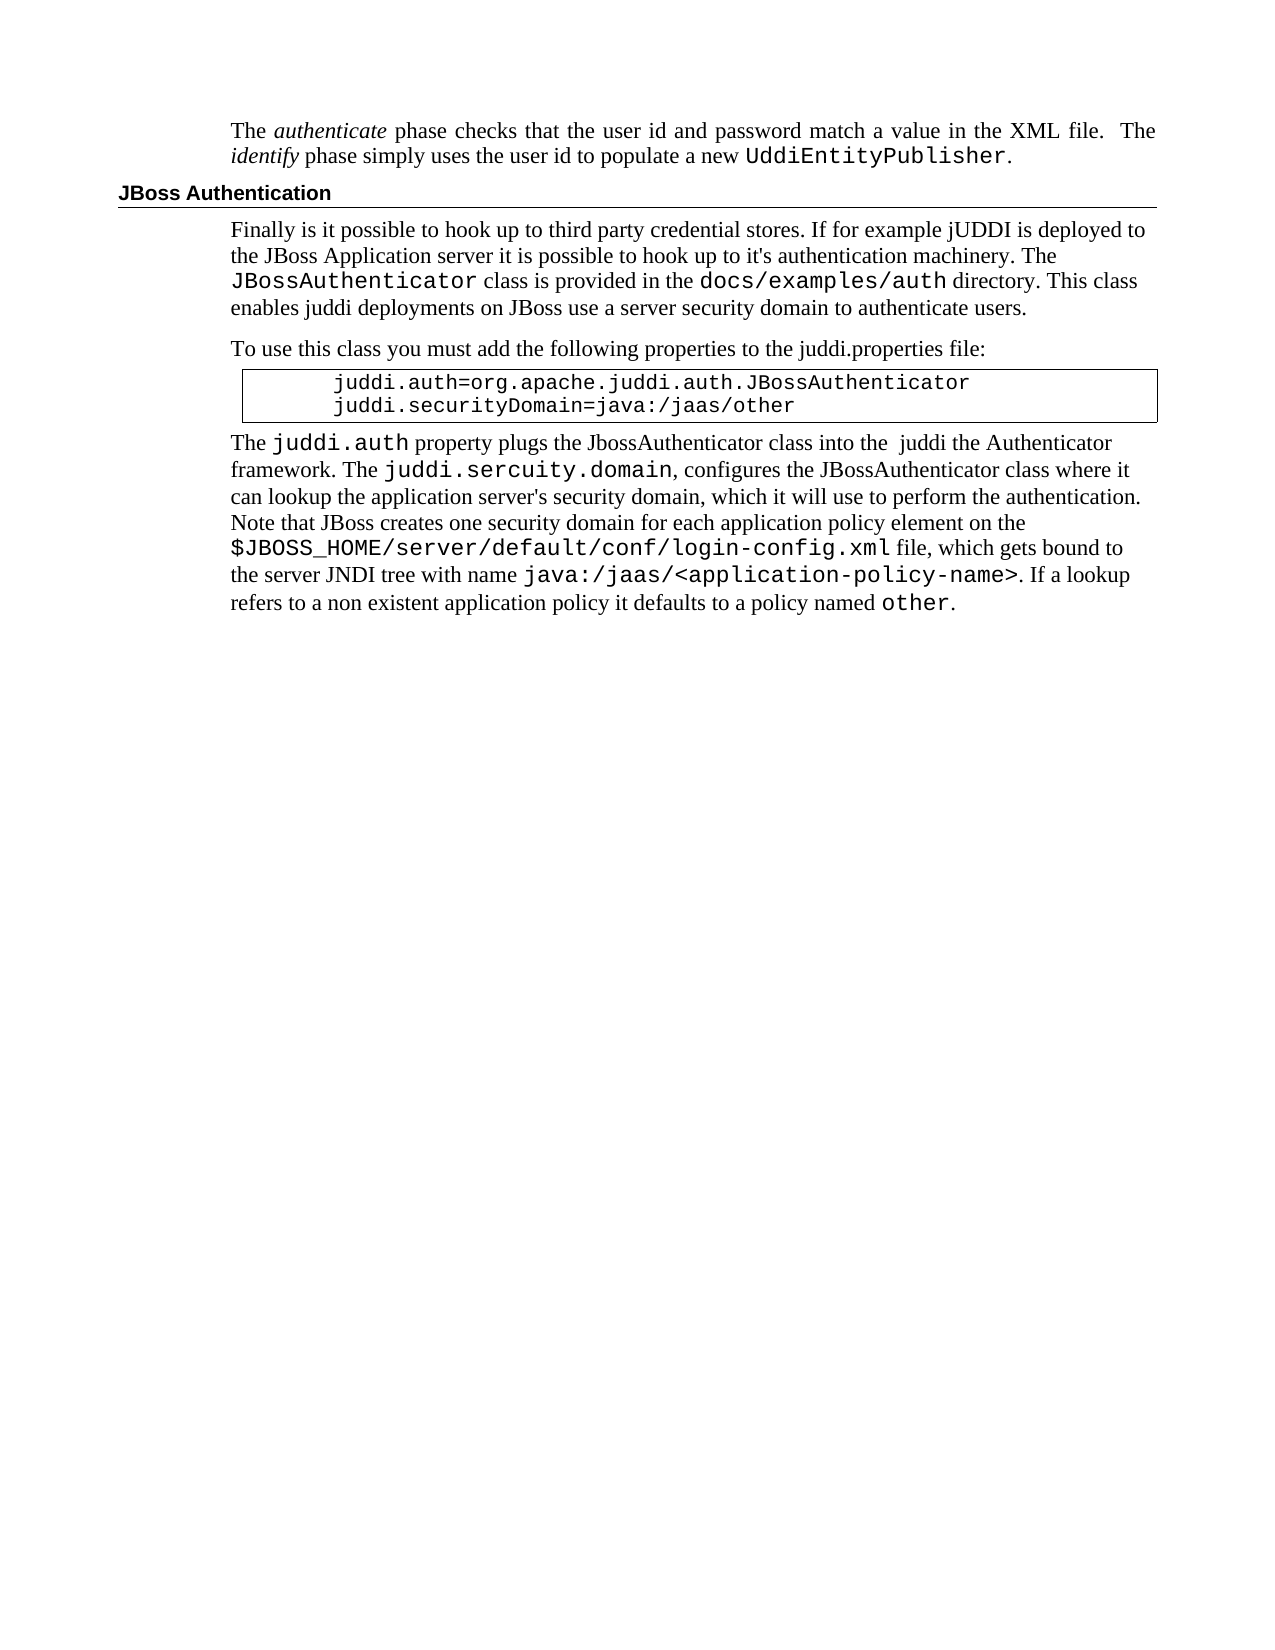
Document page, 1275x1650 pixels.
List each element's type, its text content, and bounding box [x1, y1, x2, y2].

text juddi.securityDomain=java:/jaas/other [243, 392, 1157, 422]
text To use this class you must add the following properties to the juddi.properties file: [230, 336, 1157, 361]
subtitle JBoss Authentication [118, 181, 1157, 207]
text Finally is it possible to hook up to third party credential stores. If for example jUDDI is deployed to the JBoss Application server it is possible to hook up to it's authentication machinery. The JBossAuthenticator class is provided in the docs/examples/auth directory. This class enables juddi deployments on JBoss use a server security domain to authenticate users. [230, 217, 1157, 321]
text The juddi.auth property plugs the JbossAuthenticator class into the juddi the Authenticator framework. The juddi.sercuity.domain, configures the JBossAuthenticator class where it can lookup the application server's security domain, which it will use to perform the authentication. Note that JBoss creates one security domain for each application policy element on the $JBOSS_HOME/server/default/conf/login-config.xml file, which gets bound to the server JNDI tree with name java:/jaas/<application-policy-name>. If a lookup refers to a non existent application policy it defaults to a policy named other. [230, 430, 1157, 617]
text juddi.auth=org.apache.juddi.auth.JBossAuthenticator [243, 370, 1157, 392]
text The authenticate phase checks that the user id and password match a value in the XML file. The identify phase simply uses the user id to populate a new UddiEntityPublisher. [230, 118, 1157, 171]
